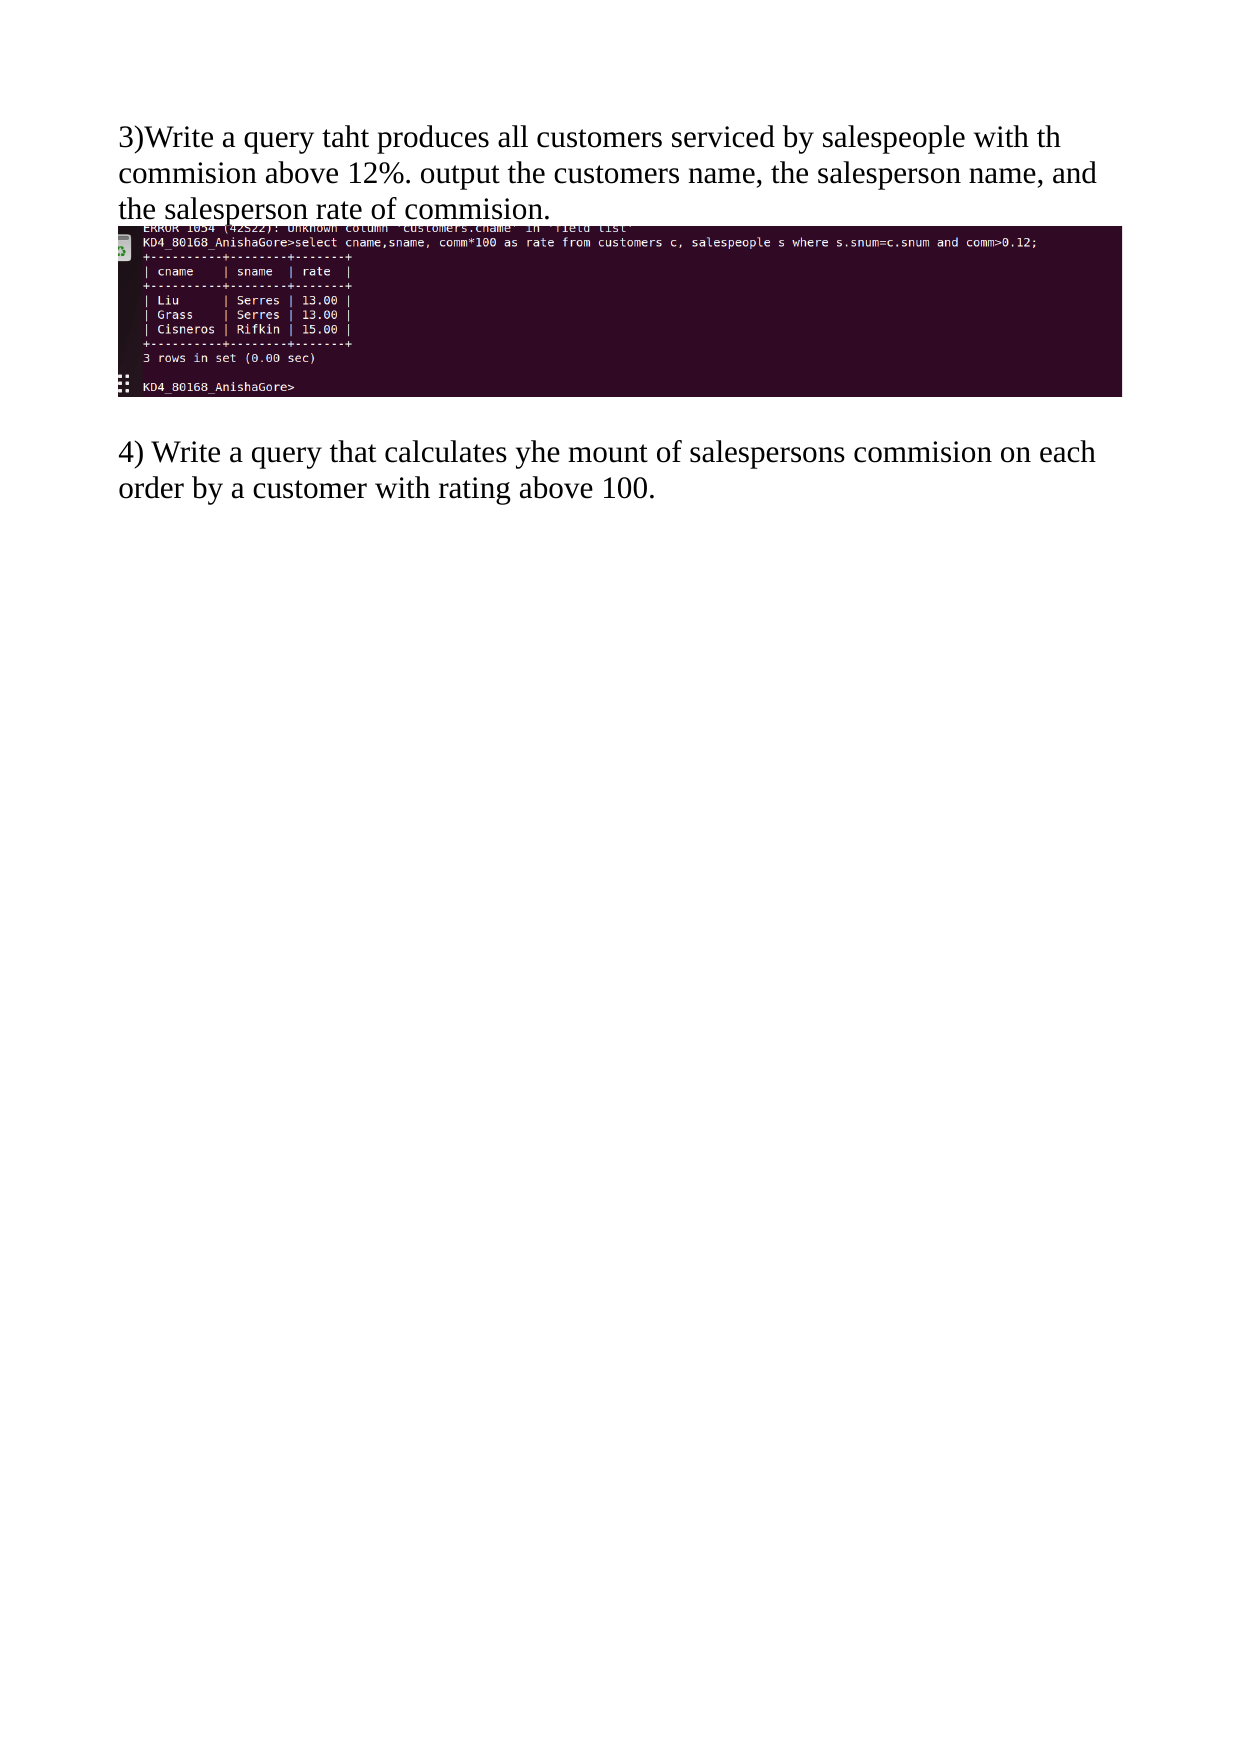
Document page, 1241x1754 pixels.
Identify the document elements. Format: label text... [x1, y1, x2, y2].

picture [118, 226, 1123, 397]
text 3)Write a query taht produces all customers serviced by salespeople with th commision above 12%. output the customers name, the salesperson name, and the salesperson rate of commision. [118, 118, 1122, 226]
text 4) Write a query that calculates yhe mount of salespersons commision on each order by a customer with rating above 100. [118, 433, 1122, 505]
